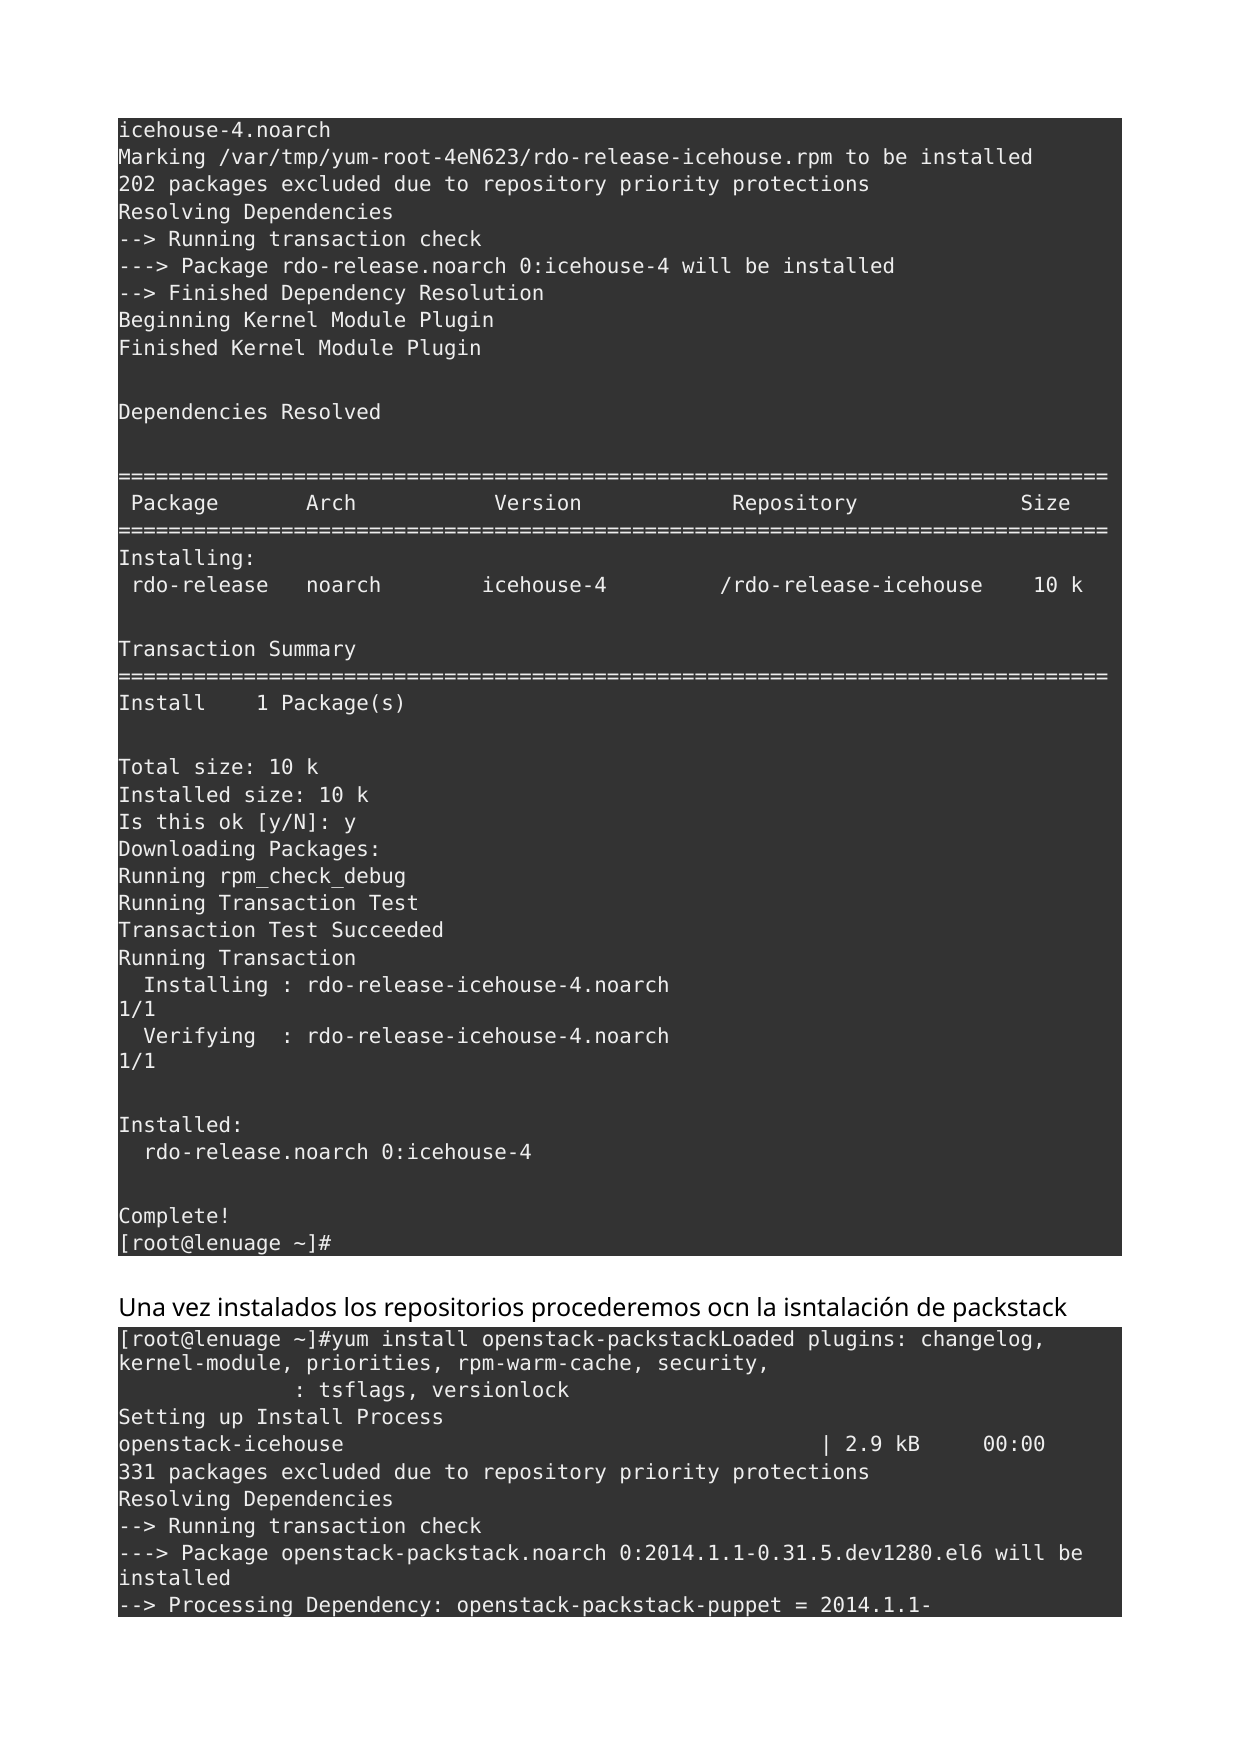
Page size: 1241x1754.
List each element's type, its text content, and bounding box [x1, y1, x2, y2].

text Transaction Summary [118, 637, 1122, 661]
text Dependencies Resolved [118, 400, 1122, 424]
text openstack-icehouse | 2.9 kB 00:00 [118, 1432, 1122, 1457]
text Marking /var/tmp/yum-root-4eN623/rdo-release-icehouse.rpm to be installed [118, 145, 1122, 169]
text Running Transaction [118, 946, 1122, 970]
text Running Transaction Test [118, 891, 1122, 916]
text Beginning Kernel Module Plugin [118, 308, 1122, 333]
text 331 packages excluded due to repository priority protections [118, 1460, 1122, 1484]
text --> Running transaction check [118, 1514, 1122, 1538]
text rdo-release noarch icehouse-4 /rdo-release-icehouse 10 k [118, 573, 1122, 597]
text Running rpm_check_debug [118, 864, 1122, 888]
text 202 packages excluded due to repository priority protections [118, 172, 1122, 197]
text [root@lenuage ~]#yum install openstack-packstackLoaded plugins: changelog, kernel-module, priorities, rpm-warm-cache, security, [118, 1327, 1122, 1375]
text =============================================================================== [118, 464, 1122, 488]
text Finished Kernel Module Plugin [118, 336, 1122, 360]
text Complete! [118, 1204, 1122, 1228]
text Total size: 10 k [118, 755, 1122, 780]
text Installed: [118, 1113, 1122, 1137]
text Downloading Packages: [118, 837, 1122, 861]
text Setting up Install Process [118, 1405, 1122, 1429]
text =============================================================================== [118, 518, 1122, 543]
text icehouse-4.noarch [118, 118, 1122, 142]
text Install 1 Package(s) [118, 691, 1122, 716]
text Installing : rdo-release-icehouse-4.noarch 1/1 [118, 973, 1122, 1021]
text --> Finished Dependency Resolution [118, 281, 1122, 306]
text Transaction Test Succeeded [118, 918, 1122, 943]
text ---> Package openstack-packstack.noarch 0:2014.1.1-0.31.5.dev1280.el6 will be installed [118, 1541, 1122, 1590]
text --> Running transaction check [118, 227, 1122, 251]
text Is this ok [y/N]: y [118, 810, 1122, 834]
text Verifying : rdo-release-icehouse-4.noarch 1/1 [118, 1024, 1122, 1073]
text Resolving Dependencies [118, 1487, 1122, 1511]
text --> Processing Dependency: openstack-packstack-puppet = 2014.1.1- [118, 1593, 1122, 1617]
text =============================================================================== [118, 664, 1122, 688]
text Package Arch Version Repository Size [118, 491, 1122, 515]
text Una vez instalados los repositorios procederemos ocn la isntalación de packstack [118, 1290, 1122, 1324]
text [root@lenuage ~]# [118, 1231, 1122, 1256]
text Resolving Dependencies [118, 200, 1122, 224]
text Installing: [118, 546, 1122, 570]
text : tsflags, versionlock [118, 1378, 1122, 1402]
text Installed size: 10 k [118, 783, 1122, 807]
text rdo-release.noarch 0:icehouse-4 [118, 1140, 1122, 1164]
text ---> Package rdo-release.noarch 0:icehouse-4 will be installed [118, 254, 1122, 278]
